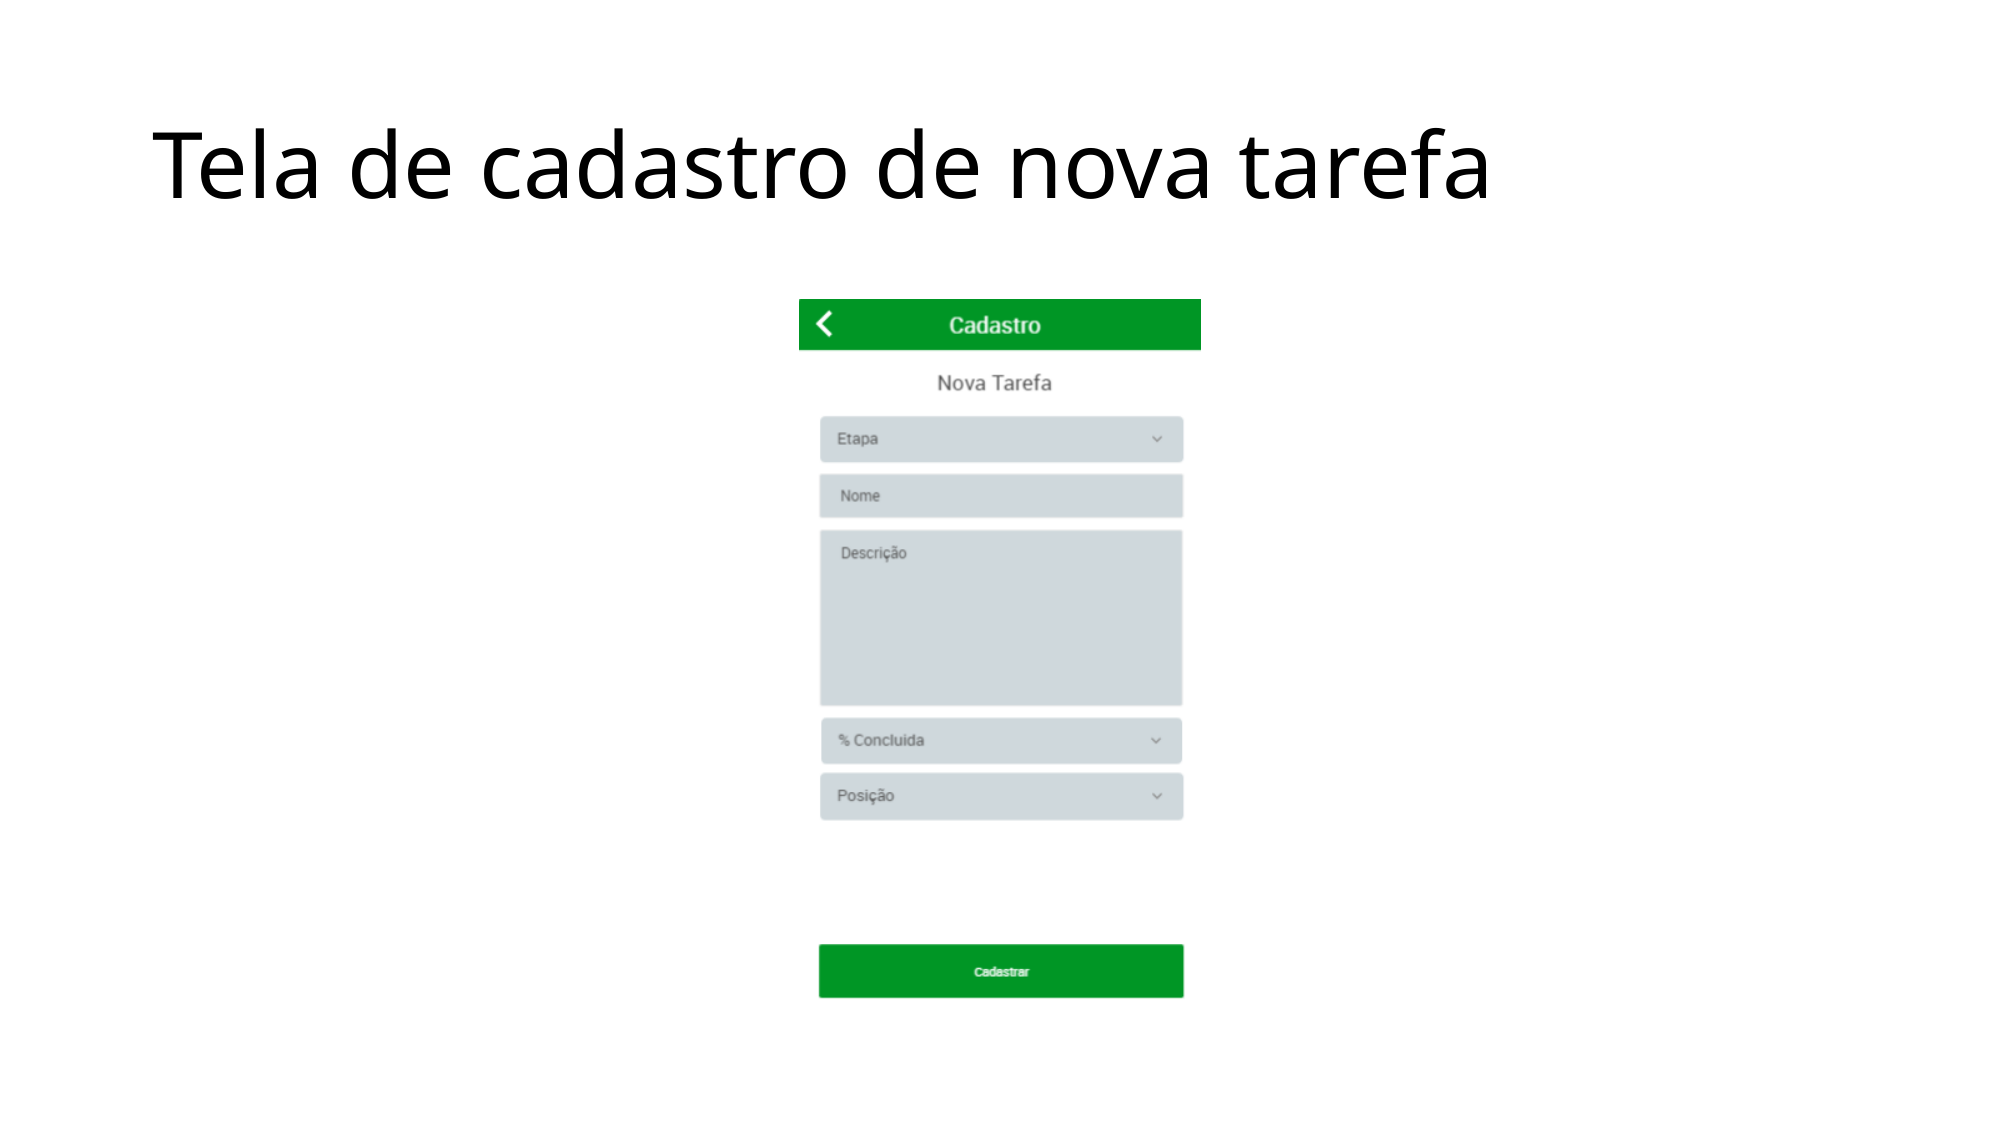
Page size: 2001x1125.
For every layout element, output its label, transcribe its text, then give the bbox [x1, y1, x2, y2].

title Tela de cadastro de nova tarefa [137, 59, 1863, 278]
picture [799, 299, 1201, 1014]
